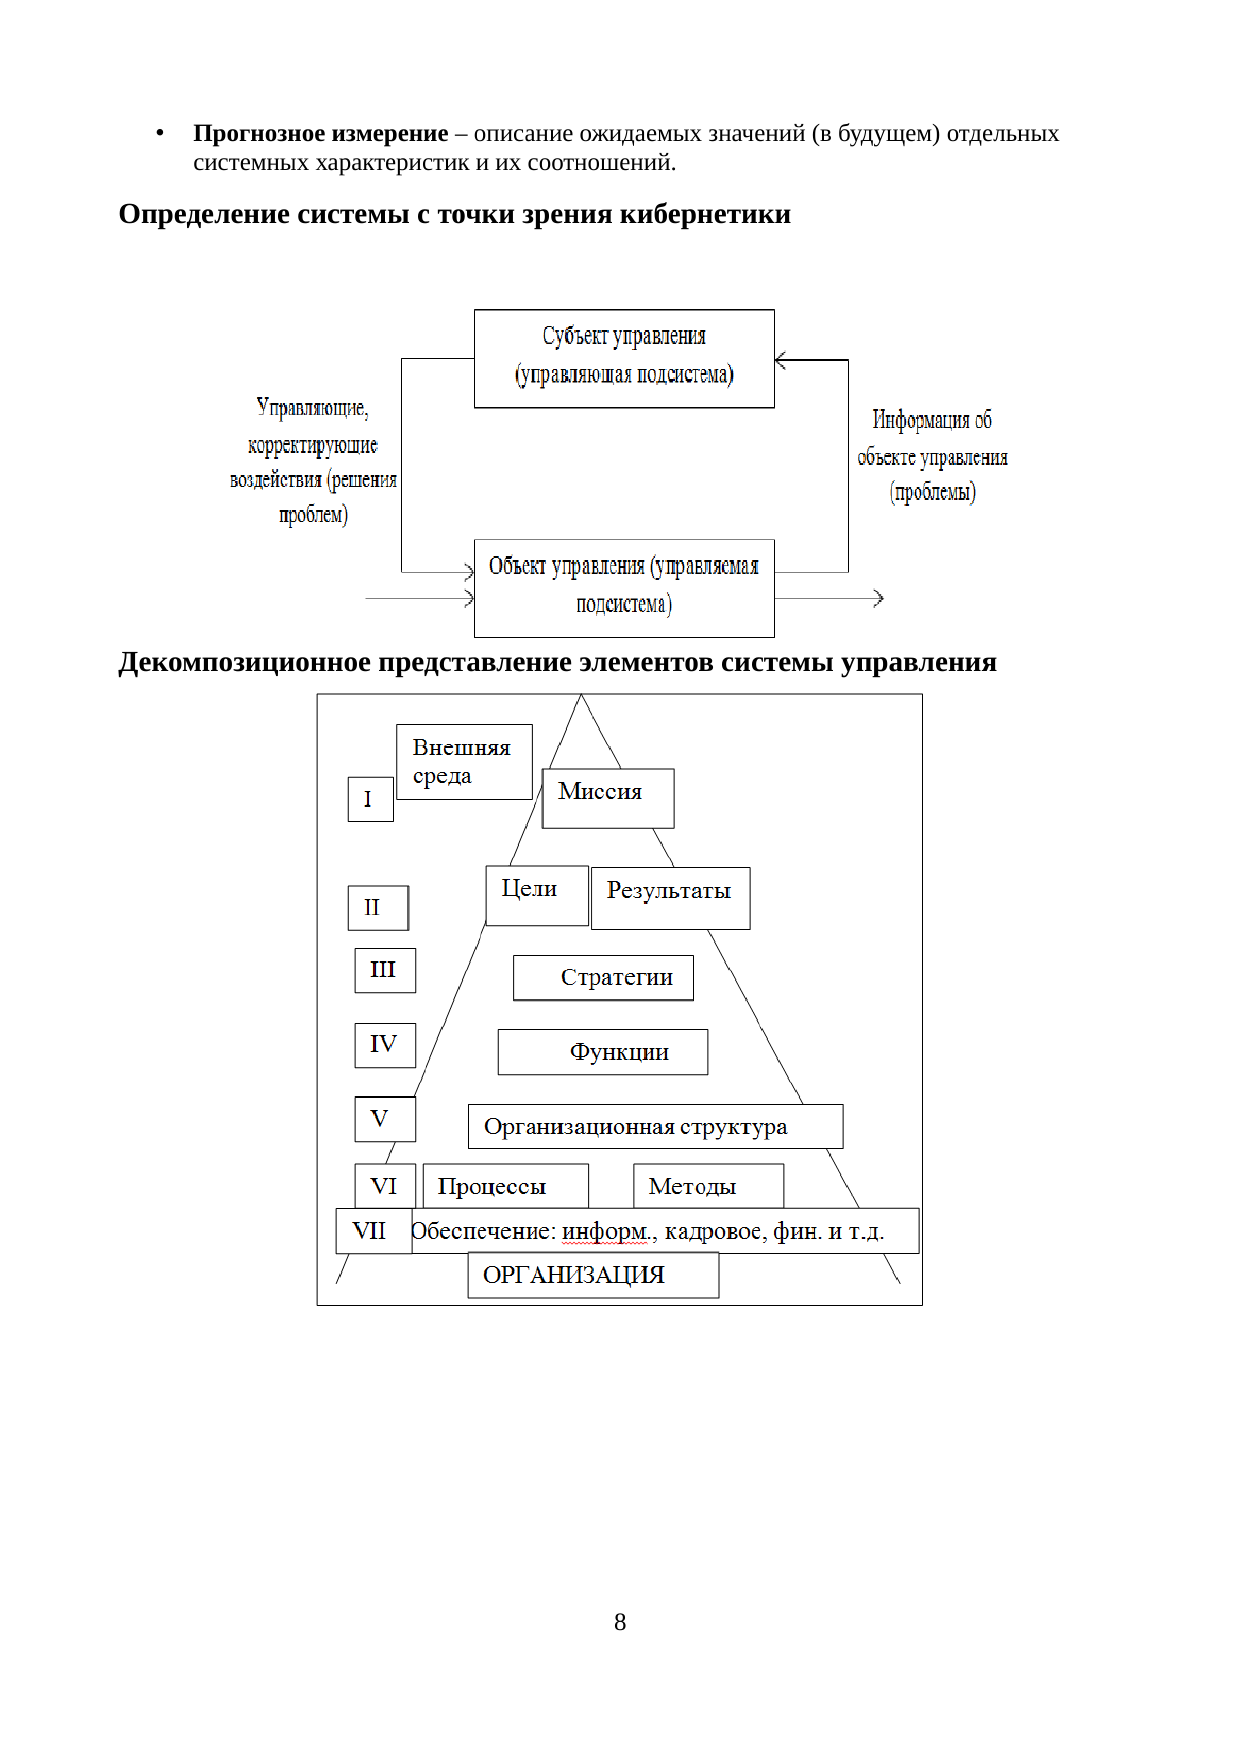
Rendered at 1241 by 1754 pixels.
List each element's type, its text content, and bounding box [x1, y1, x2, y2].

list Прогнозное измерение – описание ожидаемых значений (в будущем) отдельных системных характеристик и их соотношений. [156, 118, 1122, 176]
subtitle Определение системы с точки зрения кибернетики [118, 196, 1122, 230]
picture [314, 690, 926, 1308]
picture [218, 271, 1022, 644]
subtitle Декомпозиционное представление элементов системы управления [118, 644, 1122, 677]
